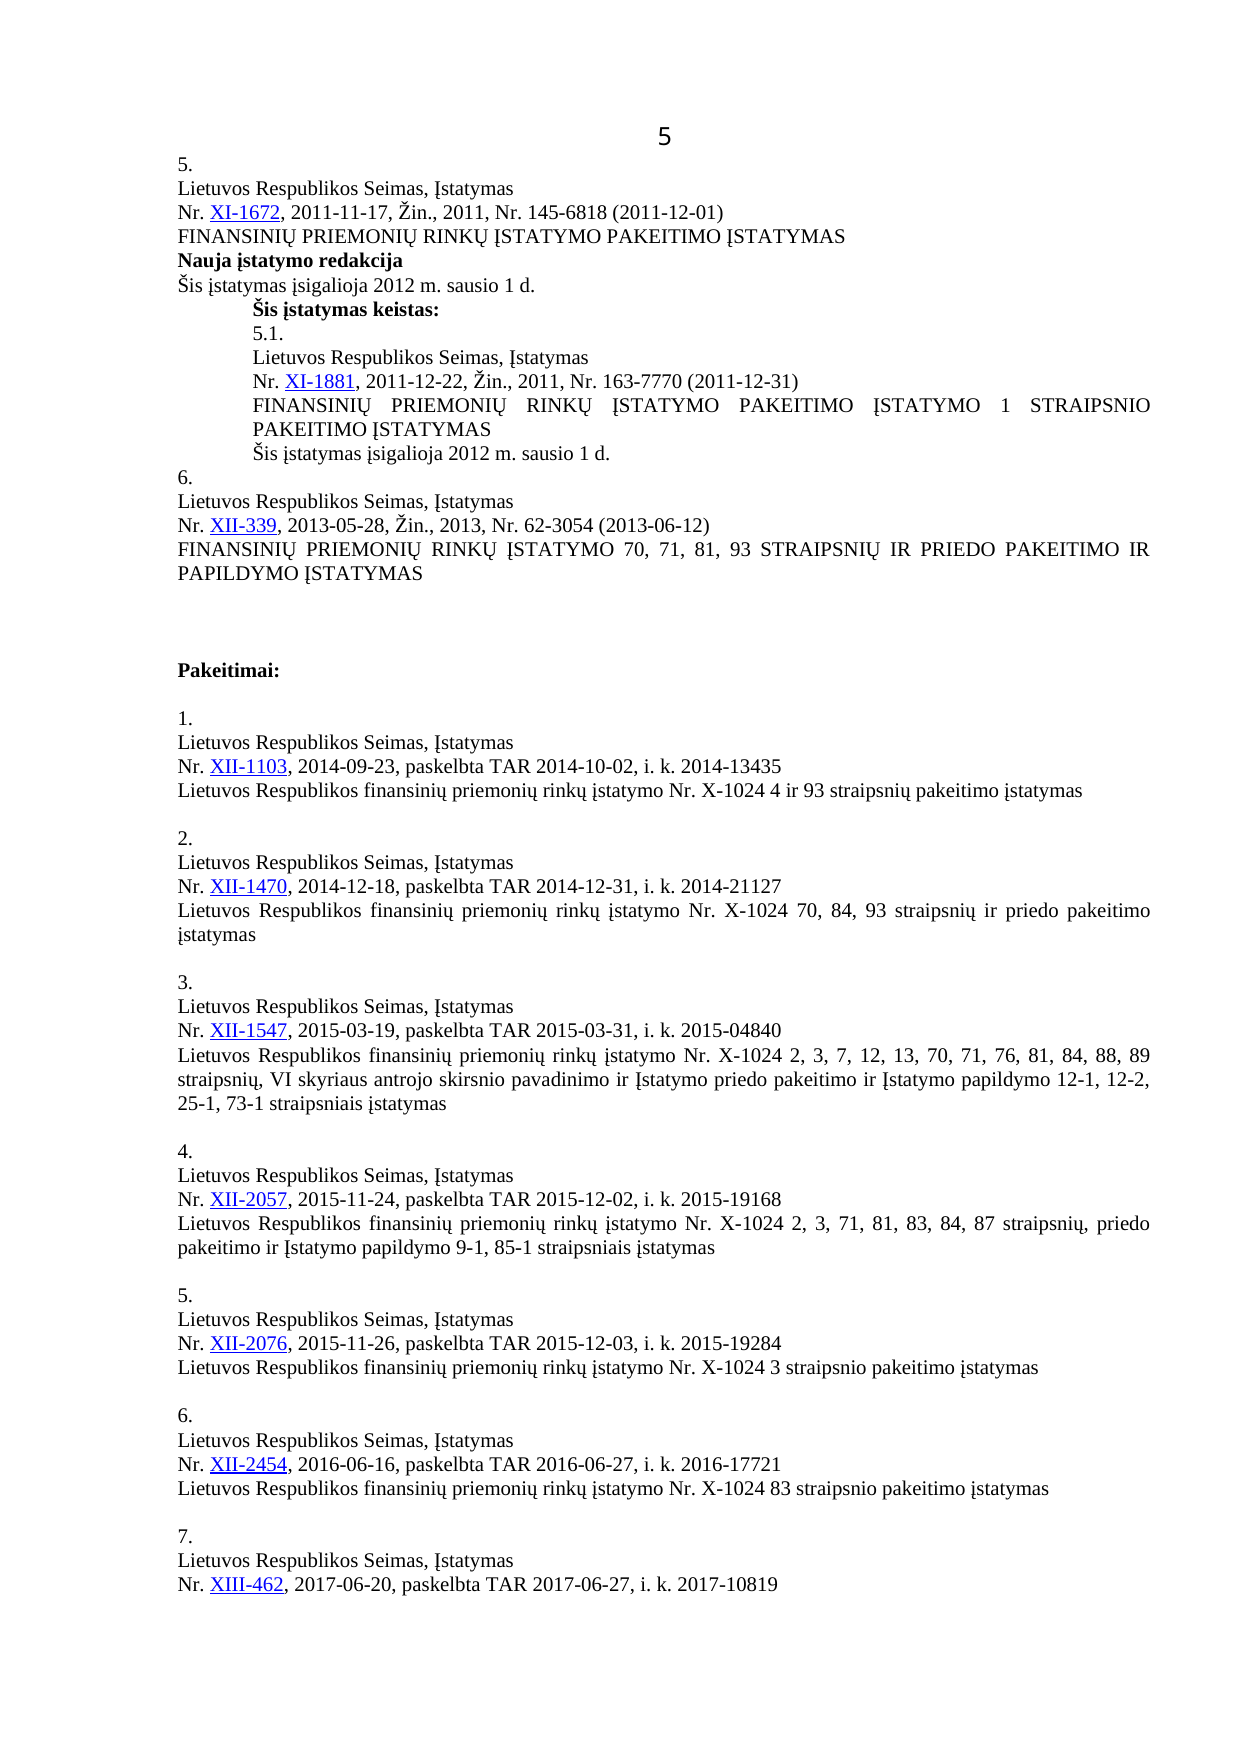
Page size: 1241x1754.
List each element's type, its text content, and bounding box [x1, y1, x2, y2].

text Nr. XII-2076, 2015-11-26, paskelbta TAR 2015-12-03, i. k. 2015-19284 [177, 1331, 1152, 1355]
text Lietuvos Respublikos Seimas, Įstatymas [177, 345, 1152, 369]
text Lietuvos Respublikos finansinių priemonių rinkų įstatymo Nr. X-1024 4 ir 93 straipsnių pakeitimo įstatymas [177, 778, 1152, 802]
text Nr. XII-1547, 2015-03-19, paskelbta TAR 2015-03-31, i. k. 2015-04840 [177, 1018, 1152, 1042]
text Nr. XII-339, 2013-05-28, Žin., 2013, Nr. 62-3054 (2013-06-12) [177, 513, 1152, 537]
text Šis įstatymas įsigalioja 2012 m. sausio 1 d. [177, 272, 1152, 297]
text Nr. XI-1672, 2011-11-17, Žin., 2011, Nr. 145-6818 (2011-12-01) [177, 200, 1152, 224]
text Lietuvos Respublikos Seimas, Įstatymas [177, 850, 1152, 874]
text 7. [177, 1524, 1152, 1548]
text Lietuvos Respublikos finansinių priemonių rinkų įstatymo Nr. X-1024 2, 3, 7, 12, 13, 70, 71, 76, 81, 84, 88, 89 straipsnių, VI skyriaus antrojo skirsnio pavadinimo ir Įstatymo priedo pakeitimo ir Įstatymo papildymo 12-1, 12-2, 25-1, 73-1 straipsniais įstatymas [177, 1042, 1152, 1115]
text Lietuvos Respublikos Seimas, Įstatymas [177, 730, 1152, 754]
text Nr. XII-2057, 2015-11-24, paskelbta TAR 2015-12-02, i. k. 2015-19168 [177, 1187, 1152, 1211]
text Šis įstatymas keistas: [177, 297, 1152, 321]
text 2. [177, 826, 1152, 850]
text 5. [177, 1283, 1152, 1307]
text Lietuvos Respublikos Seimas, Įstatymas [177, 1548, 1152, 1572]
text Lietuvos Respublikos finansinių priemonių rinkų įstatymo Nr. X-1024 3 straipsnio pakeitimo įstatymas [177, 1355, 1152, 1379]
text Nauja įstatymo redakcija [177, 248, 1152, 272]
text Nr. XII-1103, 2014-09-23, paskelbta TAR 2014-10-02, i. k. 2014-13435 [177, 754, 1152, 778]
text 6. [177, 465, 1152, 489]
text 5. [177, 152, 1152, 176]
text 3. [177, 970, 1152, 994]
text Lietuvos Respublikos Seimas, Įstatymas [177, 1307, 1152, 1331]
text FINANSINIŲ PRIEMONIŲ RINKŲ ĮSTATYMO 70, 71, 81, 93 STRAIPSNIŲ IR PRIEDO PAKEITIMO IR PAPILDYMO ĮSTATYMAS [177, 537, 1152, 585]
text FINANSINIŲ PRIEMONIŲ RINKŲ ĮSTATYMO PAKEITIMO ĮSTATYMO 1 STRAIPSNIO PAKEITIMO ĮSTATYMAS [252, 393, 1152, 441]
text Nr. XII-2454, 2016-06-16, paskelbta TAR 2016-06-27, i. k. 2016-17721 [177, 1452, 1152, 1476]
text FINANSINIŲ PRIEMONIŲ RINKŲ ĮSTATYMO PAKEITIMO ĮSTATYMAS [177, 224, 1152, 248]
text Nr. XIII-462, 2017-06-20, paskelbta TAR 2017-06-27, i. k. 2017-10819 [177, 1572, 1152, 1596]
text 5.1. [177, 321, 1152, 345]
text Lietuvos Respublikos finansinių priemonių rinkų įstatymo Nr. X-1024 2, 3, 71, 81, 83, 84, 87 straipsnių, priedo pakeitimo ir Įstatymo papildymo 9-1, 85-1 straipsniais įstatymas [177, 1211, 1152, 1259]
text Lietuvos Respublikos finansinių priemonių rinkų įstatymo Nr. X-1024 83 straipsnio pakeitimo įstatymas [177, 1476, 1152, 1500]
text Nr. XI-1881, 2011-12-22, Žin., 2011, Nr. 163-7770 (2011-12-31) [177, 369, 1152, 393]
text Lietuvos Respublikos Seimas, Įstatymas [177, 1427, 1152, 1452]
text Nr. XII-1470, 2014-12-18, paskelbta TAR 2014-12-31, i. k. 2014-21127 [177, 874, 1152, 898]
text Lietuvos Respublikos Seimas, Įstatymas [177, 176, 1152, 200]
text Šis įstatymas įsigalioja 2012 m. sausio 1 d. [177, 441, 1152, 465]
text 1. [177, 706, 1152, 730]
text 4. [177, 1139, 1152, 1163]
text Pakeitimai: [177, 657, 1152, 682]
text Lietuvos Respublikos Seimas, Įstatymas [177, 994, 1152, 1018]
text Lietuvos Respublikos Seimas, Įstatymas [177, 489, 1152, 513]
text Lietuvos Respublikos Seimas, Įstatymas [177, 1163, 1152, 1187]
text 6. [177, 1403, 1152, 1427]
text Lietuvos Respublikos finansinių priemonių rinkų įstatymo Nr. X-1024 70, 84, 93 straipsnių ir priedo pakeitimo įstatymas [177, 898, 1152, 946]
